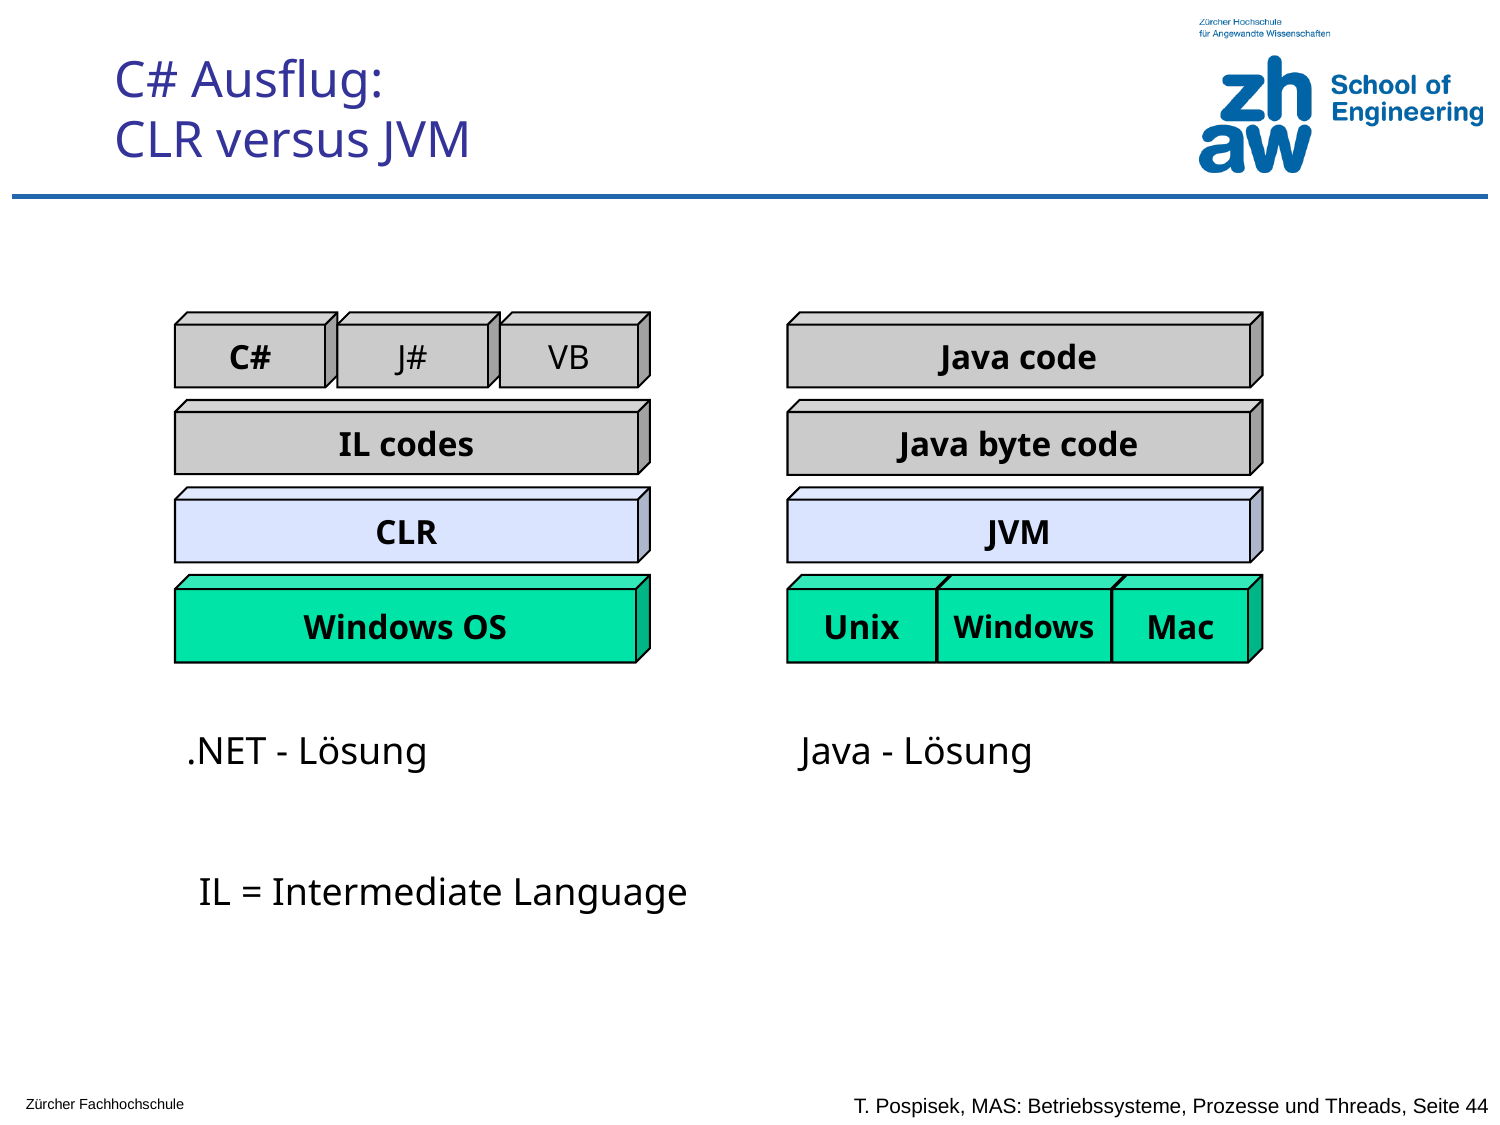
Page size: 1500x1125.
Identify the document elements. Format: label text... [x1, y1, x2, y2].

text_box Windows [938, 590, 1110, 662]
text_box J# [337, 325, 487, 387]
text_box CLR [175, 500, 637, 562]
text_box JVM [788, 500, 1250, 562]
text_box Java byte code [788, 413, 1250, 475]
text_box IL codes [175, 412, 637, 474]
text_box Windows OS [175, 590, 635, 662]
text_box C# [175, 325, 325, 387]
title C# Ausflug: CLR versus JVM [99, 62, 1379, 175]
text_box Java - Lösung [785, 720, 1049, 780]
text_box IL = Intermediate Language [183, 860, 704, 921]
text_box VB [500, 325, 637, 387]
text_box Mac [1112, 590, 1248, 662]
text_box .NET - Lösung [171, 720, 443, 780]
text_box Java code [788, 325, 1250, 387]
text_box Unix [787, 590, 935, 662]
picture [1199, 19, 1483, 173]
